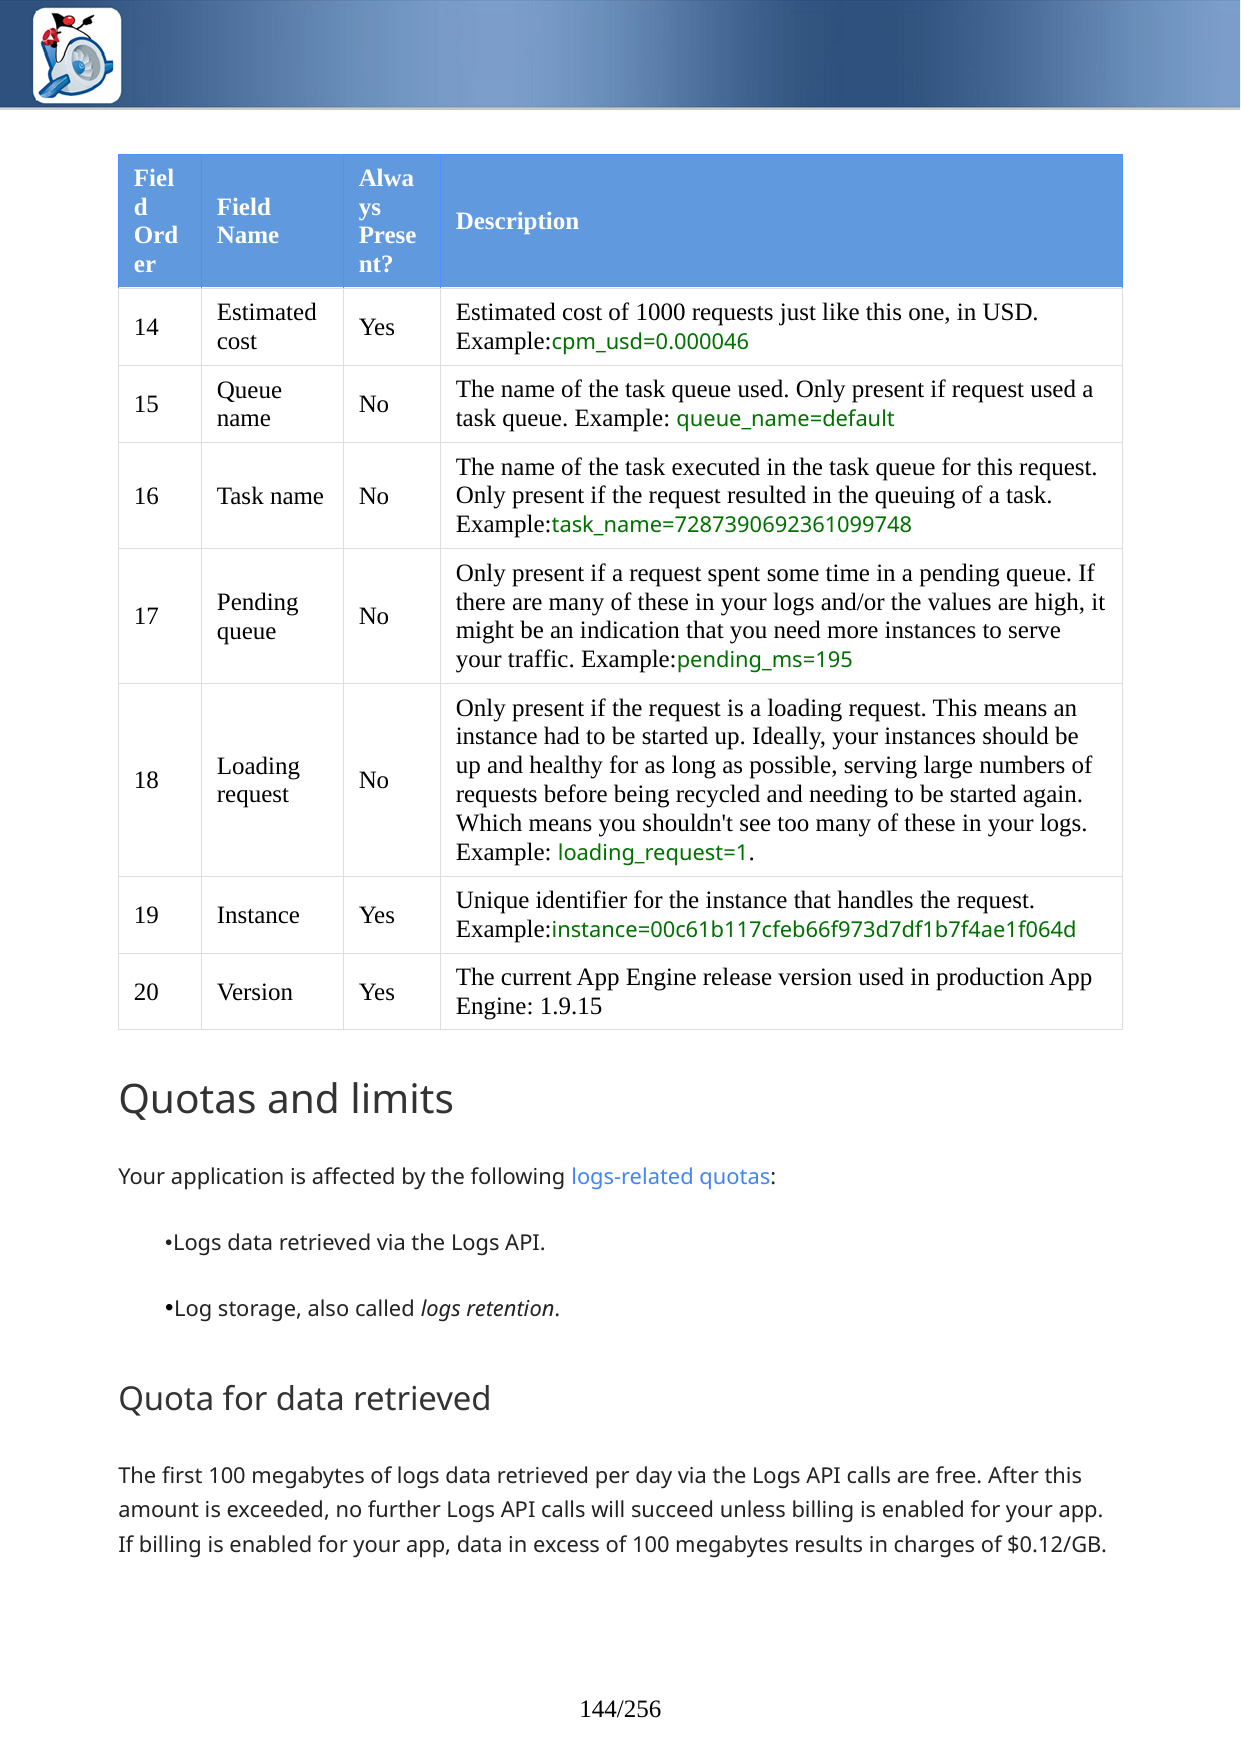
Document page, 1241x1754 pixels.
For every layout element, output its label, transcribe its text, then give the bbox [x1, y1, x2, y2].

table_cell 18 [119, 684, 201, 876]
table_cell Estimated cost of 1000 requests just like this one, in USD. Example:cpm_usd=0.000046 [441, 289, 1122, 365]
table_cell No [344, 443, 440, 548]
table_cell Only present if a request spent some time in a pending queue. If there are many of these in your logs and/or the values are high, it might be an indication that you need more instances to serve your traffic. Example:pending_ms=195 [441, 549, 1122, 683]
table_cell 14 [119, 289, 201, 365]
table_cell Queue name [202, 366, 343, 442]
table_cell Task name [202, 443, 343, 548]
table_cell 17 [119, 549, 201, 683]
subtitle Quota for data retrieved [118, 1375, 1122, 1420]
table_header Description [441, 155, 1122, 287]
table_cell Loading request [202, 684, 343, 876]
table_header Always Present? [344, 155, 440, 287]
table_header Field Name [202, 155, 343, 287]
table_cell Yes [344, 877, 440, 953]
table_cell Unique identifier for the instance that handles the request. Example:instance=00c61b117cfeb66f973d7df1b7f4ae1f064d [441, 877, 1122, 953]
table_cell The current App Engine release version used in production App Engine: 1.9.15 [441, 954, 1122, 1029]
text Your application is affected by the following logs-related quotas: [118, 1157, 1122, 1191]
list Log storage, also called logs retention. [118, 1288, 1106, 1322]
table_header Field Order [119, 155, 201, 287]
table_cell 15 [119, 366, 201, 442]
table_cell 20 [119, 954, 201, 1029]
list Logs data retrieved via the Logs API. [118, 1222, 1106, 1257]
table_cell 16 [119, 443, 201, 548]
table_cell No [344, 366, 440, 442]
table_cell No [344, 549, 440, 683]
table_cell Version [202, 954, 343, 1029]
text The first 100 megabytes of logs data retrieved per day via the Logs API calls are free. After this amount is exceeded, no further Logs API calls will succeed unless billing is enabled for your app. If billing is enabled for your app, data in excess of 100 megabytes results in charges of $0.12/GB. [118, 1455, 1122, 1558]
table_cell Yes [344, 954, 440, 1029]
table_cell Estimated cost [202, 289, 343, 365]
table_cell Yes [344, 289, 440, 365]
table_cell Only present if the request is a loading request. This means an instance had to be started up. Ideally, your instances should be up and healthy for as long as possible, serving large numbers of requests before being recycled and needing to be started again. Which means you shouldn't see too many of these in your logs. Example: loading_request=1. [441, 684, 1122, 876]
table_cell No [344, 684, 440, 876]
table_cell 19 [119, 877, 201, 953]
table_cell Pending queue [202, 549, 343, 683]
picture [0, 0, 1241, 110]
table_cell Instance [202, 877, 343, 953]
table_cell The name of the task queue used. Only present if request used a task queue. Example: queue_name=default [441, 366, 1122, 442]
subtitle Quotas and limits [118, 1070, 1122, 1125]
table_cell The name of the task executed in the task queue for this request. Only present if the request resulted in the queuing of a task. Example:task_name=7287390692361099748 [441, 443, 1122, 548]
